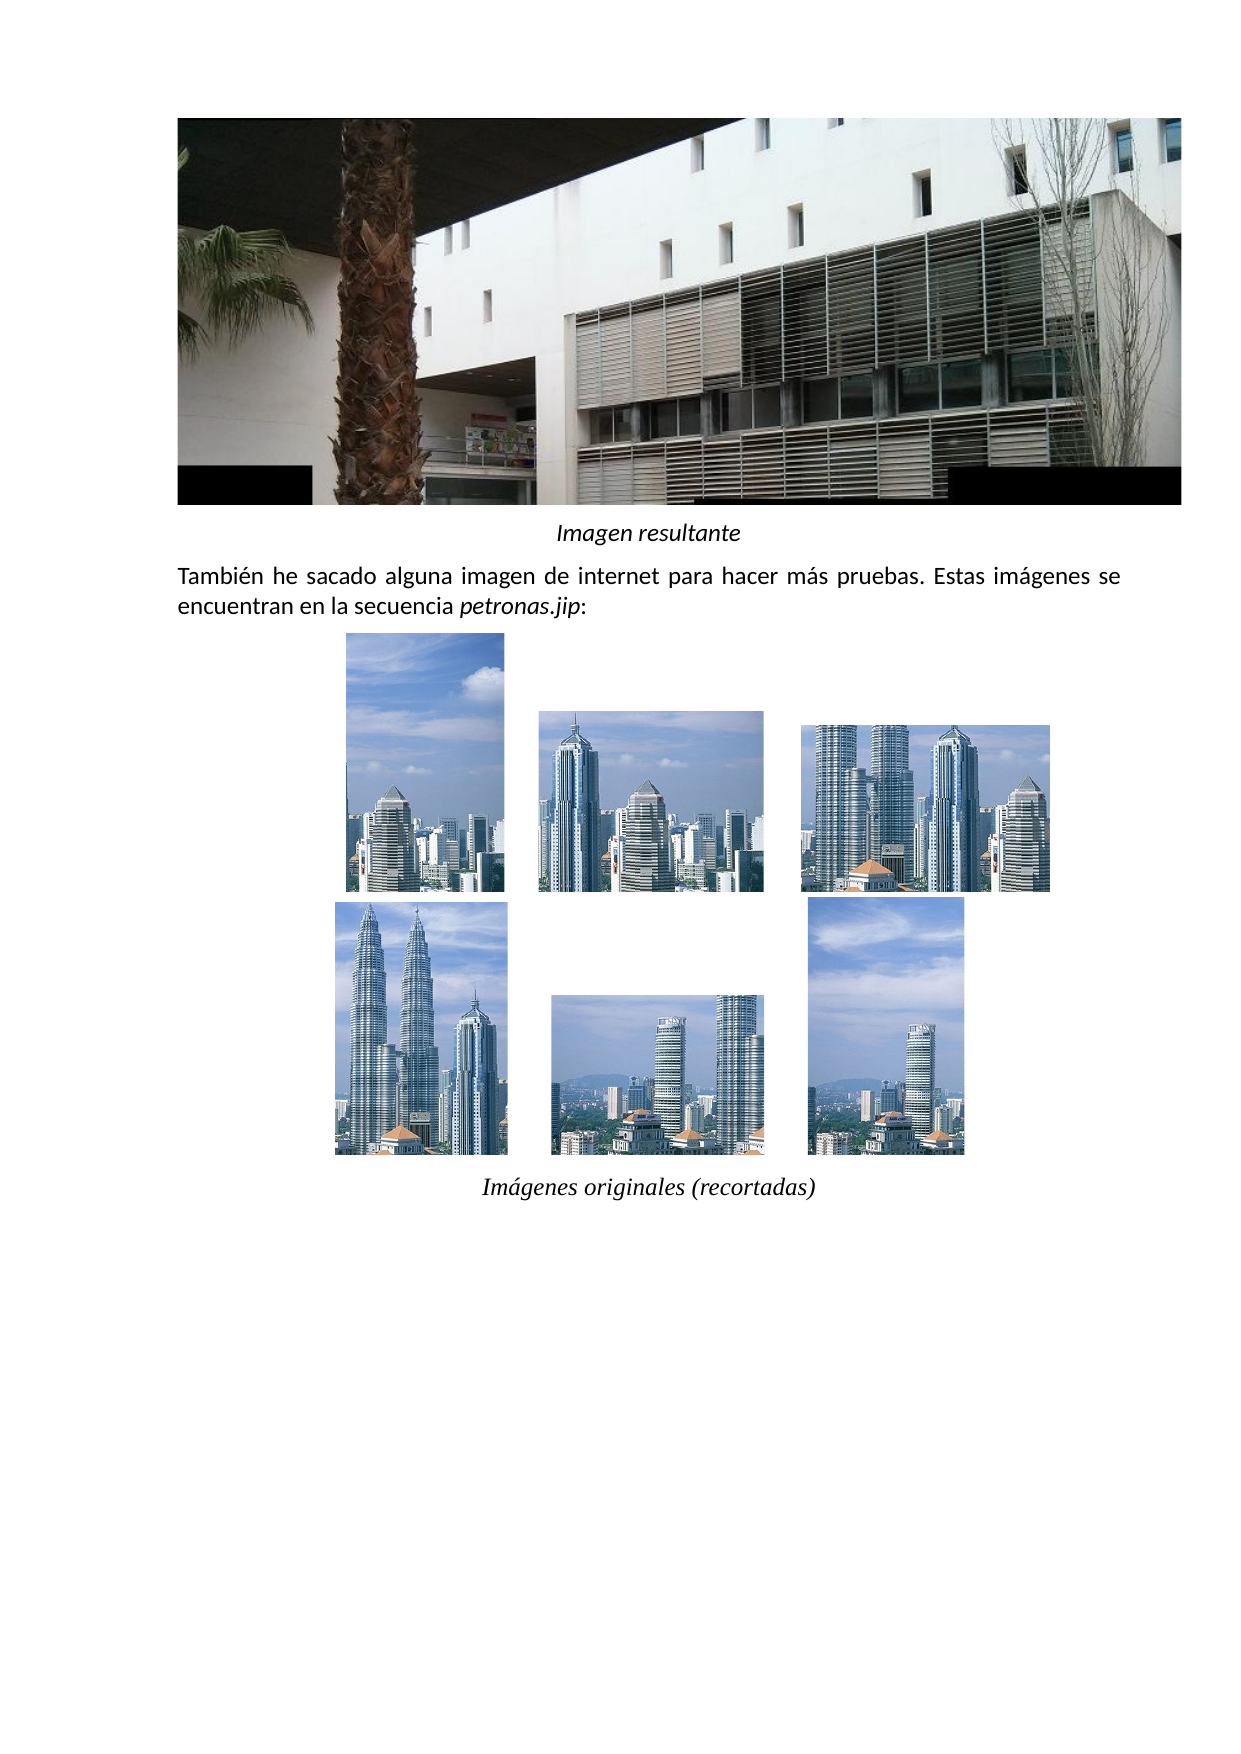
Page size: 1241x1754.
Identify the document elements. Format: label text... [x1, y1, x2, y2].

text Imágenes originales (recortadas) [177, 1172, 1122, 1201]
picture [177, 118, 1182, 505]
picture [551, 995, 765, 1155]
text También he sacado alguna imagen de internet para hacer más pruebas. Estas imágenes se encuentran en la secuencia petronas.jip: [177, 560, 1122, 621]
text Imagen resultante [177, 517, 1122, 547]
picture [801, 725, 1050, 892]
picture [807, 897, 965, 1155]
picture [335, 902, 508, 1155]
picture [346, 633, 505, 892]
picture [538, 711, 764, 892]
